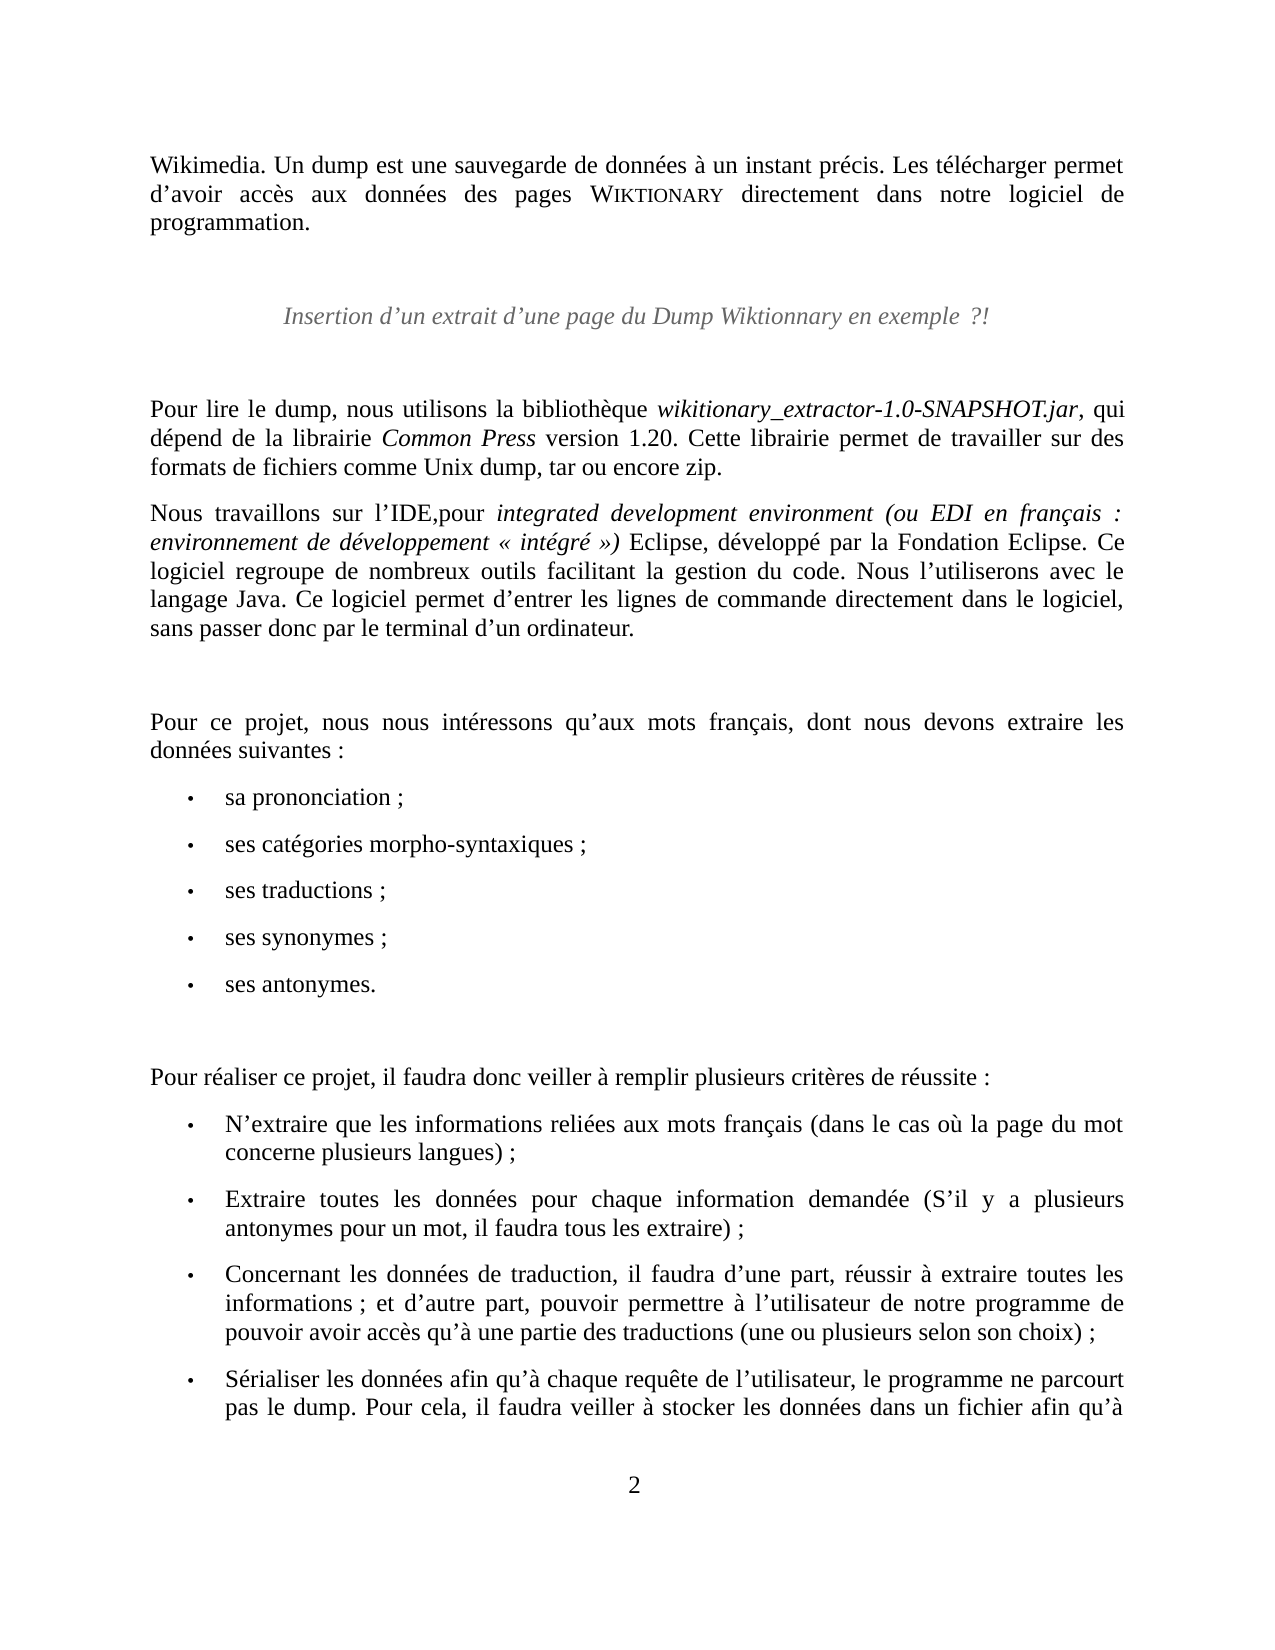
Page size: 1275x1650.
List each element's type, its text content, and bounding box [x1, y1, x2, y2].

list ses catégories morpho-syntaxiques ; [187, 829, 1125, 857]
list ses traductions ; [187, 875, 1125, 904]
text Nous travaillons sur l’IDE,pour integrated development environment (ou EDI en français : environnement de développement « intégré ») Eclipse, développé par la Fondation Eclipse. Ce logiciel regroupe de nombreux outils facilitant la gestion du code. Nous l’utiliserons avec le langage Java. Ce logiciel permet d’entrer les lignes de commande directement dans le logiciel, sans passer donc par le terminal d’un ordinateur. [150, 498, 1125, 642]
list Sérialiser les données afin qu’à chaque requête de l’utilisateur, le programme ne parcourt pas le dump. Pour cela, il faudra veiller à stocker les données dans un fichier afin qu’à [187, 1364, 1125, 1421]
list N’extraire que les informations reliées aux mots français (dans le cas où la page du mot concerne plusieurs langues) ; [187, 1109, 1125, 1166]
text Insertion d’un extrait d’une page du Dump Wiktionnary en exemple ?! [150, 301, 1125, 329]
list ses antonymes. [187, 969, 1125, 997]
text Pour ce projet, nous nous intéressons qu’aux mots français, dont nous devons extraire les données suivantes : [150, 707, 1125, 764]
list Extraire toutes les données pour chaque information demandée (S’il y a plusieurs antonymes pour un mot, il faudra tous les extraire) ; [187, 1184, 1125, 1242]
list sa prononciation ; [187, 782, 1125, 811]
text Pour lire le dump, nous utilisons la bibliothèque wikitionary_extractor-1.0-SNAPSHOT.jar, qui dépend de la librairie Common Press version 1.20. Cette librairie permet de travailler sur des formats de fichiers comme Unix dump, tar ou encore zip. [150, 394, 1125, 480]
list Concernant les données de traduction, il faudra d’une part, réussir à extraire toutes les informations ; et d’autre part, pouvoir permettre à l’utilisateur de notre programme de pouvoir avoir accès qu’à une partie des traductions (une ou plusieurs selon son choix) ; [187, 1259, 1125, 1346]
text Wikimedia. Un dump est une sauvegarde de données à un instant précis. Les télécharger permet d’avoir accès aux données des pages Wiktionary directement dans notre logiciel de programmation. [150, 150, 1125, 236]
list ses synonymes ; [187, 922, 1125, 951]
text Pour réaliser ce projet, il faudra donc veiller à remplir plusieurs critères de réussite : [150, 1062, 1125, 1091]
